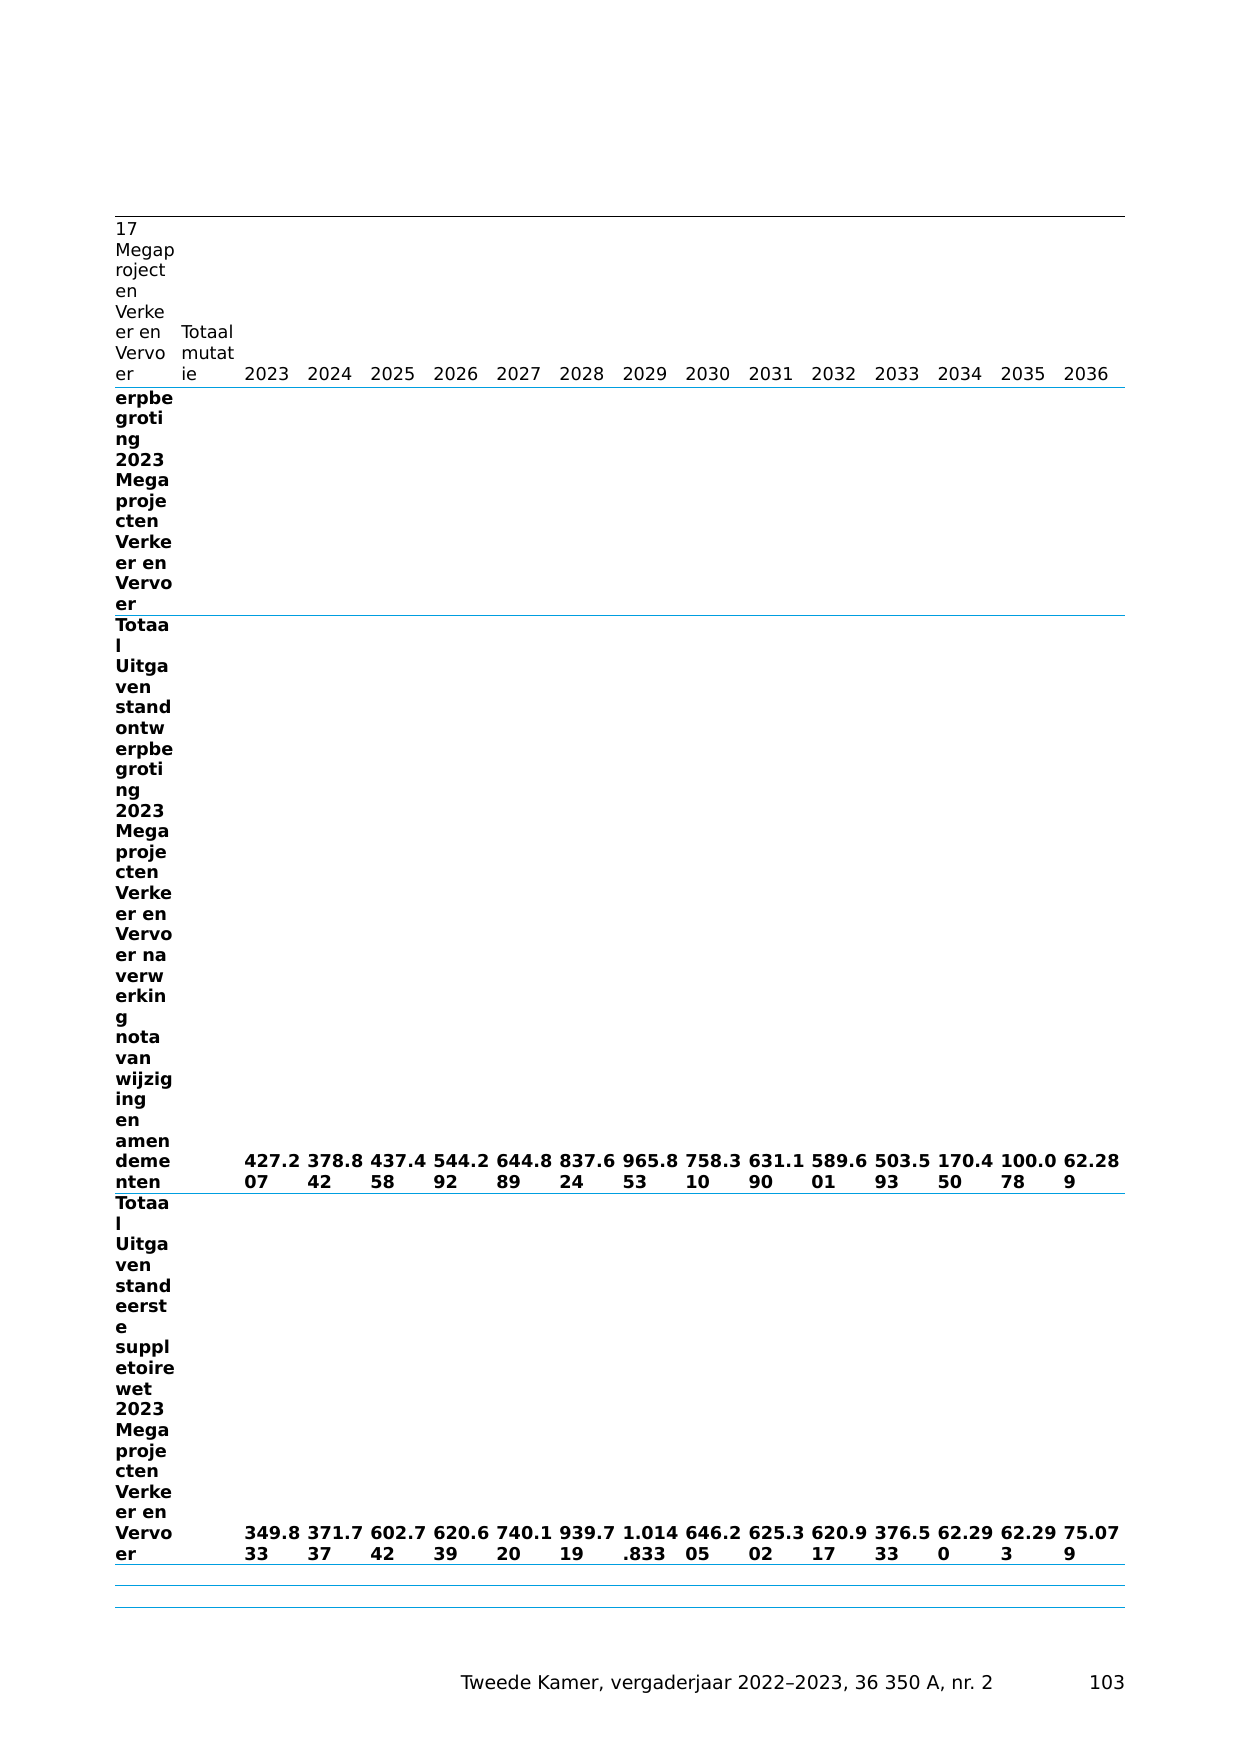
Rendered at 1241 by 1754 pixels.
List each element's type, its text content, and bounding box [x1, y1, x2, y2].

table_cell 620.639 [430, 1194, 493, 1564]
table_cell 2033 [871, 217, 934, 387]
table_cell 62.290 [934, 1194, 997, 1564]
table_cell 1.014.833 [619, 1194, 682, 1564]
table_cell [934, 1565, 997, 1585]
table_cell [556, 388, 619, 614]
table_cell [1060, 1565, 1125, 1585]
table_cell 2024 [304, 217, 367, 387]
table_cell [808, 388, 871, 614]
table_cell [304, 1565, 367, 1585]
table_cell 2031 [745, 217, 808, 387]
table_cell [115, 1586, 178, 1607]
table_cell 2029 [619, 217, 682, 387]
table_cell [556, 1565, 619, 1585]
table_cell [367, 1565, 430, 1585]
table_cell [556, 1586, 619, 1607]
table_cell [934, 388, 997, 614]
table_cell 2025 [367, 217, 430, 387]
table_cell [178, 616, 241, 1192]
table_cell 646.205 [682, 1194, 745, 1564]
table_cell [493, 1586, 556, 1607]
table_cell 437.458 [367, 616, 430, 1192]
table_cell Totaal mutatie [178, 217, 241, 387]
table_cell 2035 [998, 217, 1060, 387]
table_cell [115, 1565, 178, 1585]
table_cell [367, 388, 430, 614]
table_cell 62.293 [998, 1194, 1060, 1564]
table_cell [745, 1565, 808, 1585]
table_cell [619, 1586, 682, 1607]
table_cell 2027 [493, 217, 556, 387]
table_cell 2036 [1060, 217, 1125, 387]
table_cell [619, 1565, 682, 1585]
table_cell 2026 [430, 217, 493, 387]
table_cell [682, 1565, 745, 1585]
table_cell 2023 [241, 217, 304, 387]
table_cell [808, 1586, 871, 1607]
table_cell 17 Megaprojecten Verkeer en Vervoer [115, 217, 178, 387]
table_cell 2034 [934, 217, 997, 387]
table_cell 62.289 [1060, 616, 1125, 1192]
table_cell 100.078 [998, 616, 1060, 1192]
table_cell 2028 [556, 217, 619, 387]
table_cell 503.593 [871, 616, 934, 1192]
table_cell [1060, 1586, 1125, 1607]
table_cell 631.190 [745, 616, 808, 1192]
table_cell [682, 388, 745, 614]
table_cell [871, 1565, 934, 1585]
table_cell 170.450 [934, 616, 997, 1192]
table_cell [430, 1565, 493, 1585]
table_cell [493, 388, 556, 614]
table_cell 2030 [682, 217, 745, 387]
table_cell [241, 1565, 304, 1585]
table_cell [178, 1565, 241, 1585]
table_cell 427.207 [241, 616, 304, 1192]
table_cell 544.292 [430, 616, 493, 1192]
table_cell 758.310 [682, 616, 745, 1192]
table_cell [998, 388, 1060, 614]
table_cell 75.079 [1060, 1194, 1125, 1564]
table_cell [241, 388, 304, 614]
table_cell Totaal Uitgaven stand ontwerpbegroting 2023 Megaprojecten Verkeer en Vervoer na verwerking nota van wijziging en amendementen [115, 616, 178, 1192]
table_cell 349.833 [241, 1194, 304, 1564]
table_cell [493, 1565, 556, 1585]
table_cell [367, 1586, 430, 1607]
table_cell [934, 1586, 997, 1607]
table_header Tabel 18 Artikel 17 [115, 191, 1125, 216]
table_cell [998, 1586, 1060, 1607]
table_cell [430, 388, 493, 614]
table_cell erpbegroting 2023 Megaprojecten Verkeer en Vervoer [115, 388, 178, 614]
table_cell [304, 1586, 367, 1607]
table_cell [430, 1586, 493, 1607]
table_cell [745, 1586, 808, 1607]
table_cell 2032 [808, 217, 871, 387]
table_cell 602.742 [367, 1194, 430, 1564]
table_cell [178, 1586, 241, 1607]
table_cell Totaal Uitgaven stand eerste suppletoire wet 2023 Megaprojecten Verkeer en Vervoer [115, 1194, 178, 1564]
table_cell [178, 1194, 241, 1564]
table_cell [808, 1565, 871, 1585]
table_cell [871, 1586, 934, 1607]
table_cell 644.889 [493, 616, 556, 1192]
table_cell [998, 1565, 1060, 1585]
table_cell 837.624 [556, 616, 619, 1192]
table_cell 589.601 [808, 616, 871, 1192]
table_cell 625.302 [745, 1194, 808, 1564]
table_cell [619, 388, 682, 614]
table_cell [304, 388, 367, 614]
table_cell 965.853 [619, 616, 682, 1192]
table_cell 378.842 [304, 616, 367, 1192]
table_cell [871, 388, 934, 614]
table_cell [682, 1586, 745, 1607]
table_cell 620.917 [808, 1194, 871, 1564]
table_cell [178, 388, 241, 614]
table_cell [1060, 388, 1125, 614]
table_cell 376.533 [871, 1194, 934, 1564]
table_cell 939.719 [556, 1194, 619, 1564]
table_cell [241, 1586, 304, 1607]
table_cell 371.737 [304, 1194, 367, 1564]
table_cell [745, 388, 808, 614]
table_cell 740.120 [493, 1194, 556, 1564]
